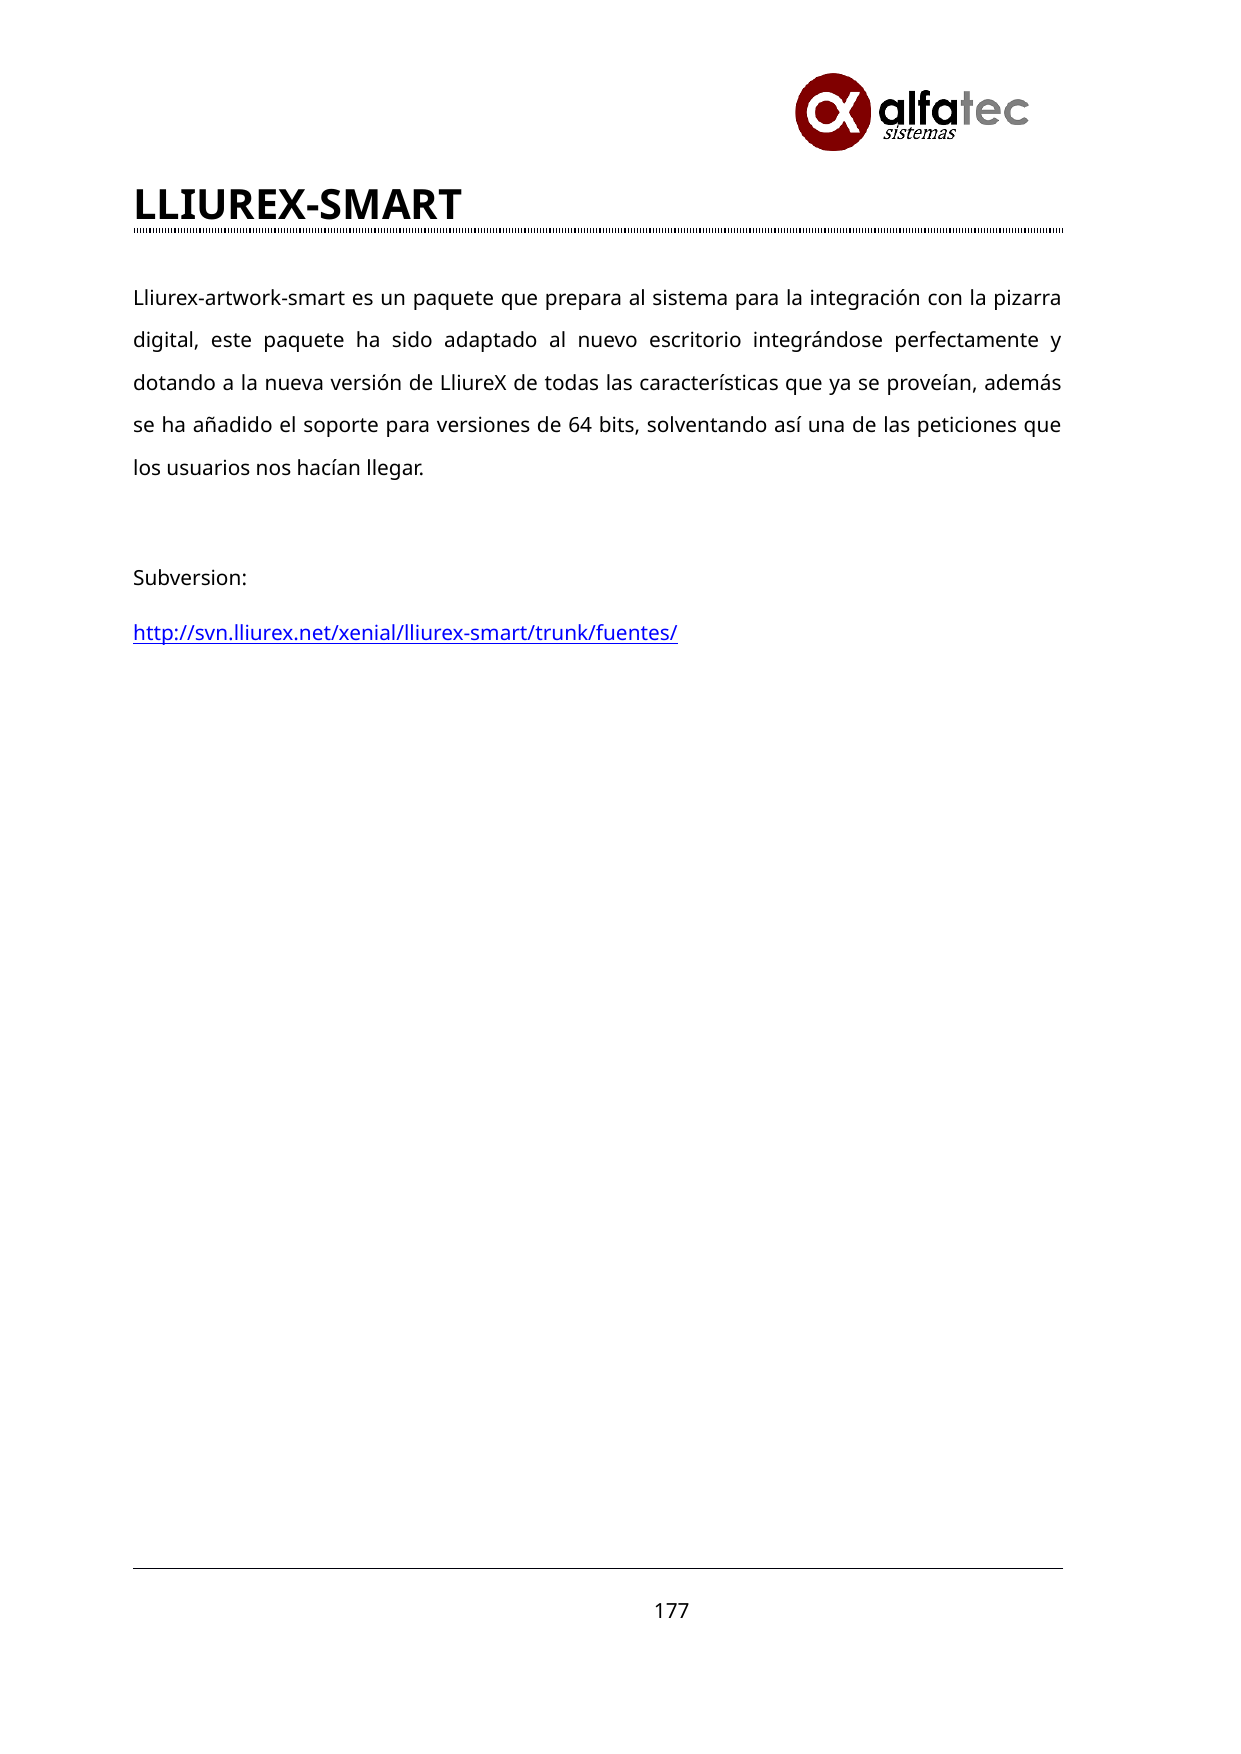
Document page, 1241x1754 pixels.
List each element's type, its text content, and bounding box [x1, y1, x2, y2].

text Lliurex-artwork-smart es un paquete que prepara al sistema para la integración con la pizarra digital, este paquete ha sido adaptado al nuevo escritorio integrándose perfectamente y dotando a la nueva versión de LliureX de todas las características que ya se proveían, además se ha añadido el soporte para versiones de 64 bits, solventando así una de las peticiones que los usuarios nos hacían llegar. [133, 283, 1063, 482]
text Subversion: [133, 563, 1063, 592]
subtitle LLIUREX-SMART [133, 193, 1063, 233]
text http://svn.lliurex.net/xenial/lliurex-smart/trunk/fuentes/ [133, 618, 1063, 647]
picture [795, 73, 1031, 151]
